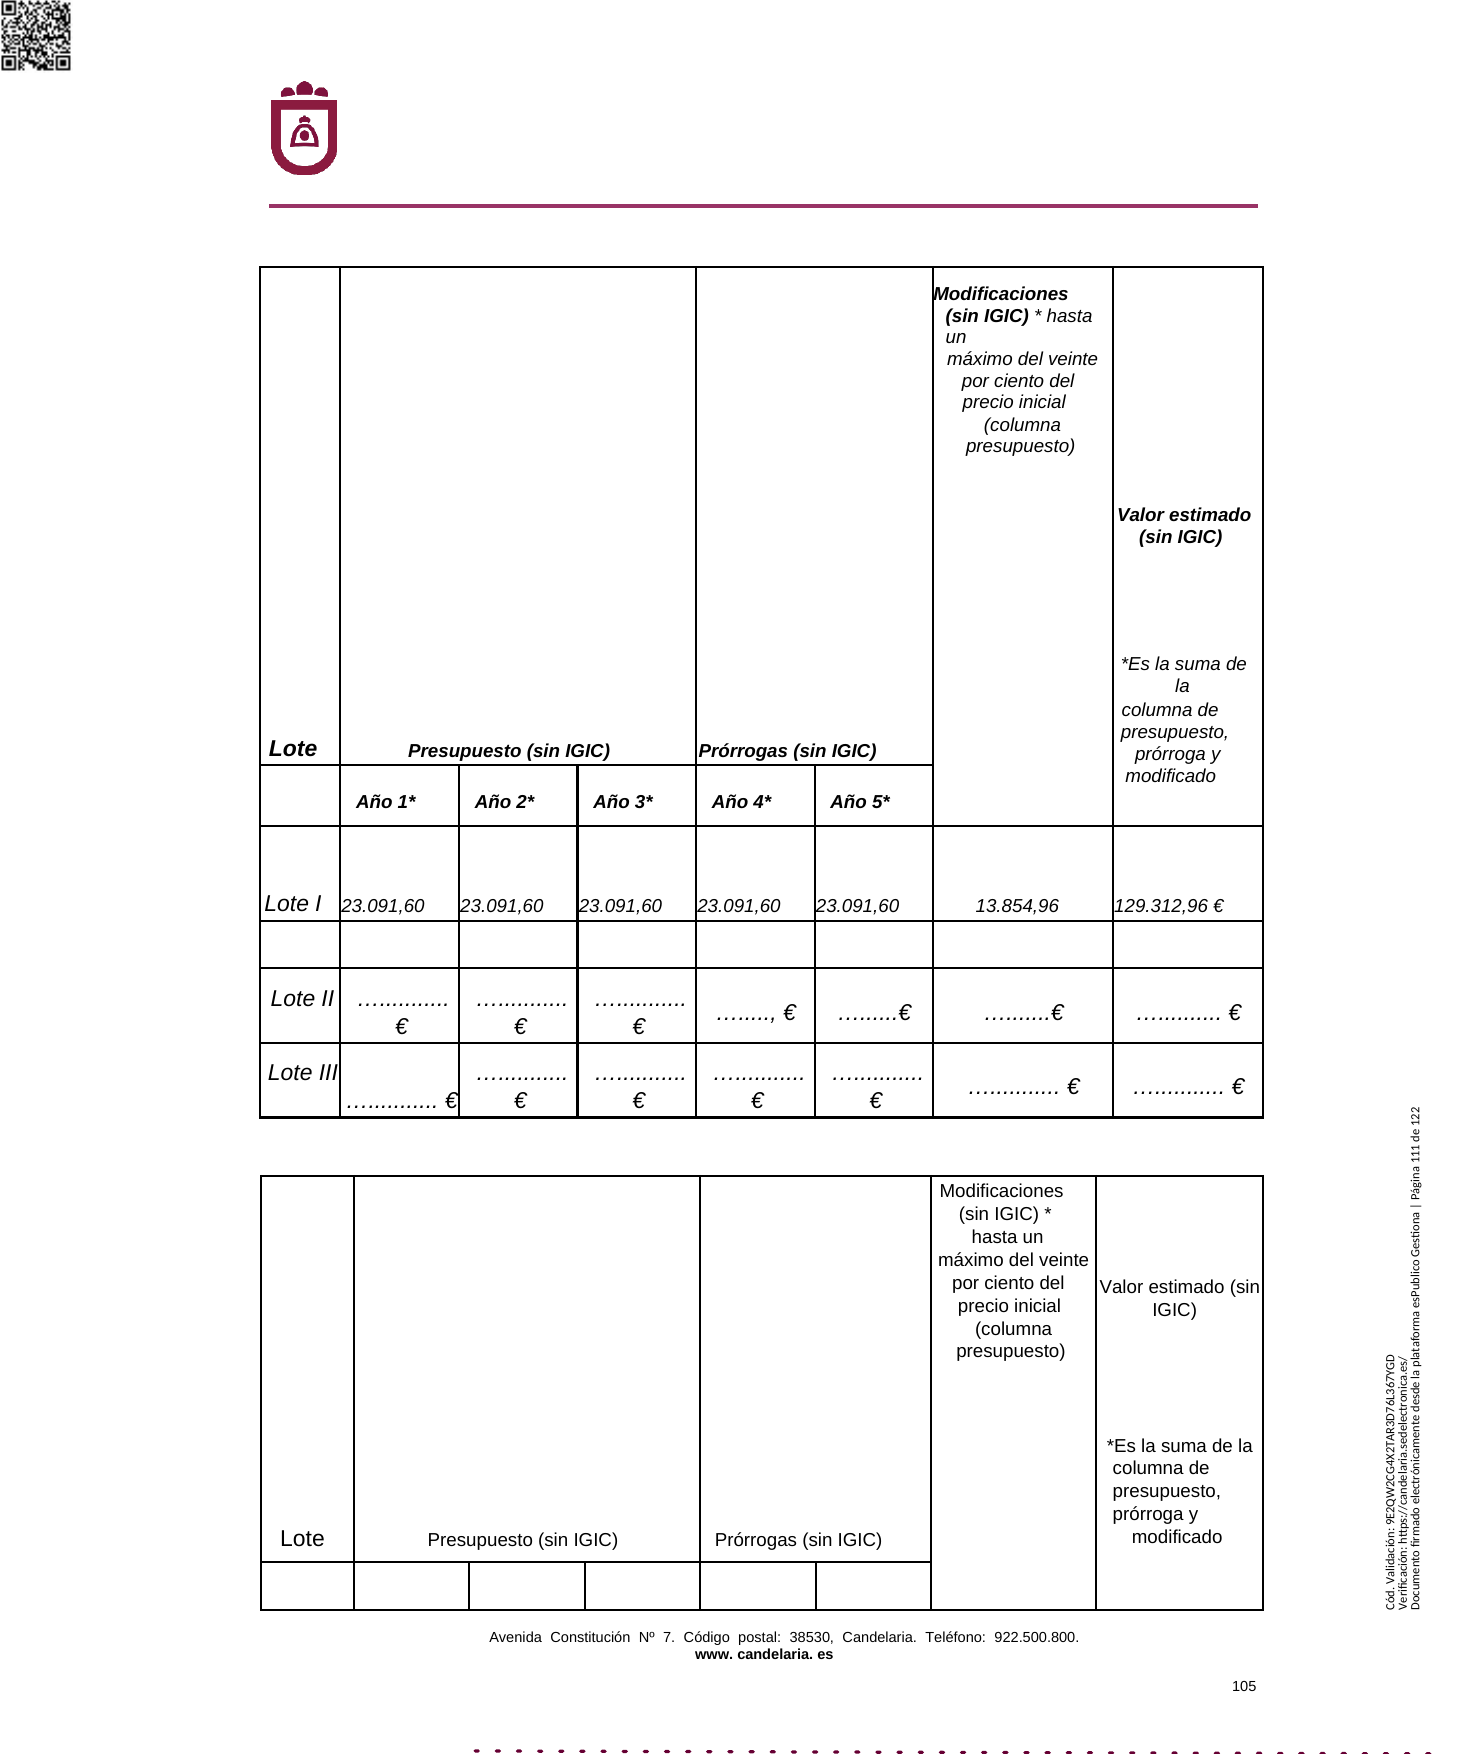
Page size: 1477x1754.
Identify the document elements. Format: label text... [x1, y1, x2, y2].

table_cell Año 1* [341, 766, 458, 825]
table_cell 129.312,96 € [1114, 827, 1262, 919]
table_cell 23.091,60 [460, 827, 576, 919]
table_cell Año 3* [579, 766, 695, 825]
table_cell [586, 1563, 699, 1609]
table_cell Lote I [261, 827, 339, 919]
table_header Presupuesto (sin IGIC) [355, 1177, 699, 1561]
table_cell [261, 922, 339, 967]
table_cell …........... € [460, 1044, 576, 1116]
table_cell …........... € [341, 969, 458, 1042]
table_cell …........... € [1114, 1044, 1262, 1116]
table_cell Año 2* [460, 766, 576, 825]
table_cell Año 5* [816, 766, 932, 825]
table_cell [579, 922, 695, 967]
table_cell …........... € [934, 1044, 1112, 1116]
table_cell Lote II [261, 969, 339, 1042]
table_cell Presupuesto (sin IGIC) [341, 268, 695, 764]
table_cell [262, 1563, 353, 1609]
table_cell [701, 1563, 815, 1609]
table_cell Prórrogas (sin IGIC) [697, 268, 932, 764]
table_cell [817, 1563, 930, 1609]
table_cell Valor estimado (sin IGIC) *Es la suma de la columna de presupuesto, prórroga y modificado [1114, 268, 1262, 825]
table_header Modificaciones (sin IGIC) * hasta un máximo del veinte por ciento del precio inicial (columna presupuesto) [932, 1177, 1095, 1609]
table_cell 23.091,60 [341, 827, 458, 919]
table_cell 23.091,60 [579, 827, 695, 919]
table_cell ….......... € [1114, 969, 1262, 1042]
table_cell …........... € [579, 969, 695, 1042]
table_cell …........... € [697, 1044, 814, 1116]
table_cell [470, 1563, 584, 1609]
table_cell 13.854,96 [934, 827, 1112, 919]
table_cell [816, 922, 932, 967]
table_cell Año 4* [697, 766, 814, 825]
table_cell …....., € [697, 969, 814, 1042]
table_cell [261, 766, 339, 825]
table_cell 23.091,60 [816, 827, 932, 919]
table_cell [355, 1563, 468, 1609]
table_cell ….......€ [934, 969, 1112, 1042]
table_cell …......€ [816, 969, 932, 1042]
table_cell Lote III [261, 1044, 339, 1116]
table_cell …........... € [816, 1044, 932, 1116]
table_cell Lote [261, 268, 339, 764]
table_cell …........... € [579, 1044, 695, 1116]
table_cell Modificaciones (sin IGIC) * hasta un máximo del veinte por ciento del precio inicial (columna presupuesto) [934, 268, 1112, 825]
table_cell [460, 922, 576, 967]
table_cell [697, 922, 814, 967]
table_cell [934, 922, 1112, 967]
table_cell 23.091,60 [697, 827, 814, 919]
table_cell …........... € [460, 969, 576, 1042]
table_cell [341, 922, 458, 967]
table_cell …........... € [341, 1044, 458, 1116]
table_cell [1114, 922, 1262, 967]
table_header Valor estimado (sin IGIC) *Es la suma de la columna de presupuesto, prórroga y modificado [1097, 1177, 1262, 1609]
table_header Lote [262, 1177, 353, 1561]
table_header Prórrogas (sin IGIC) [701, 1177, 930, 1561]
